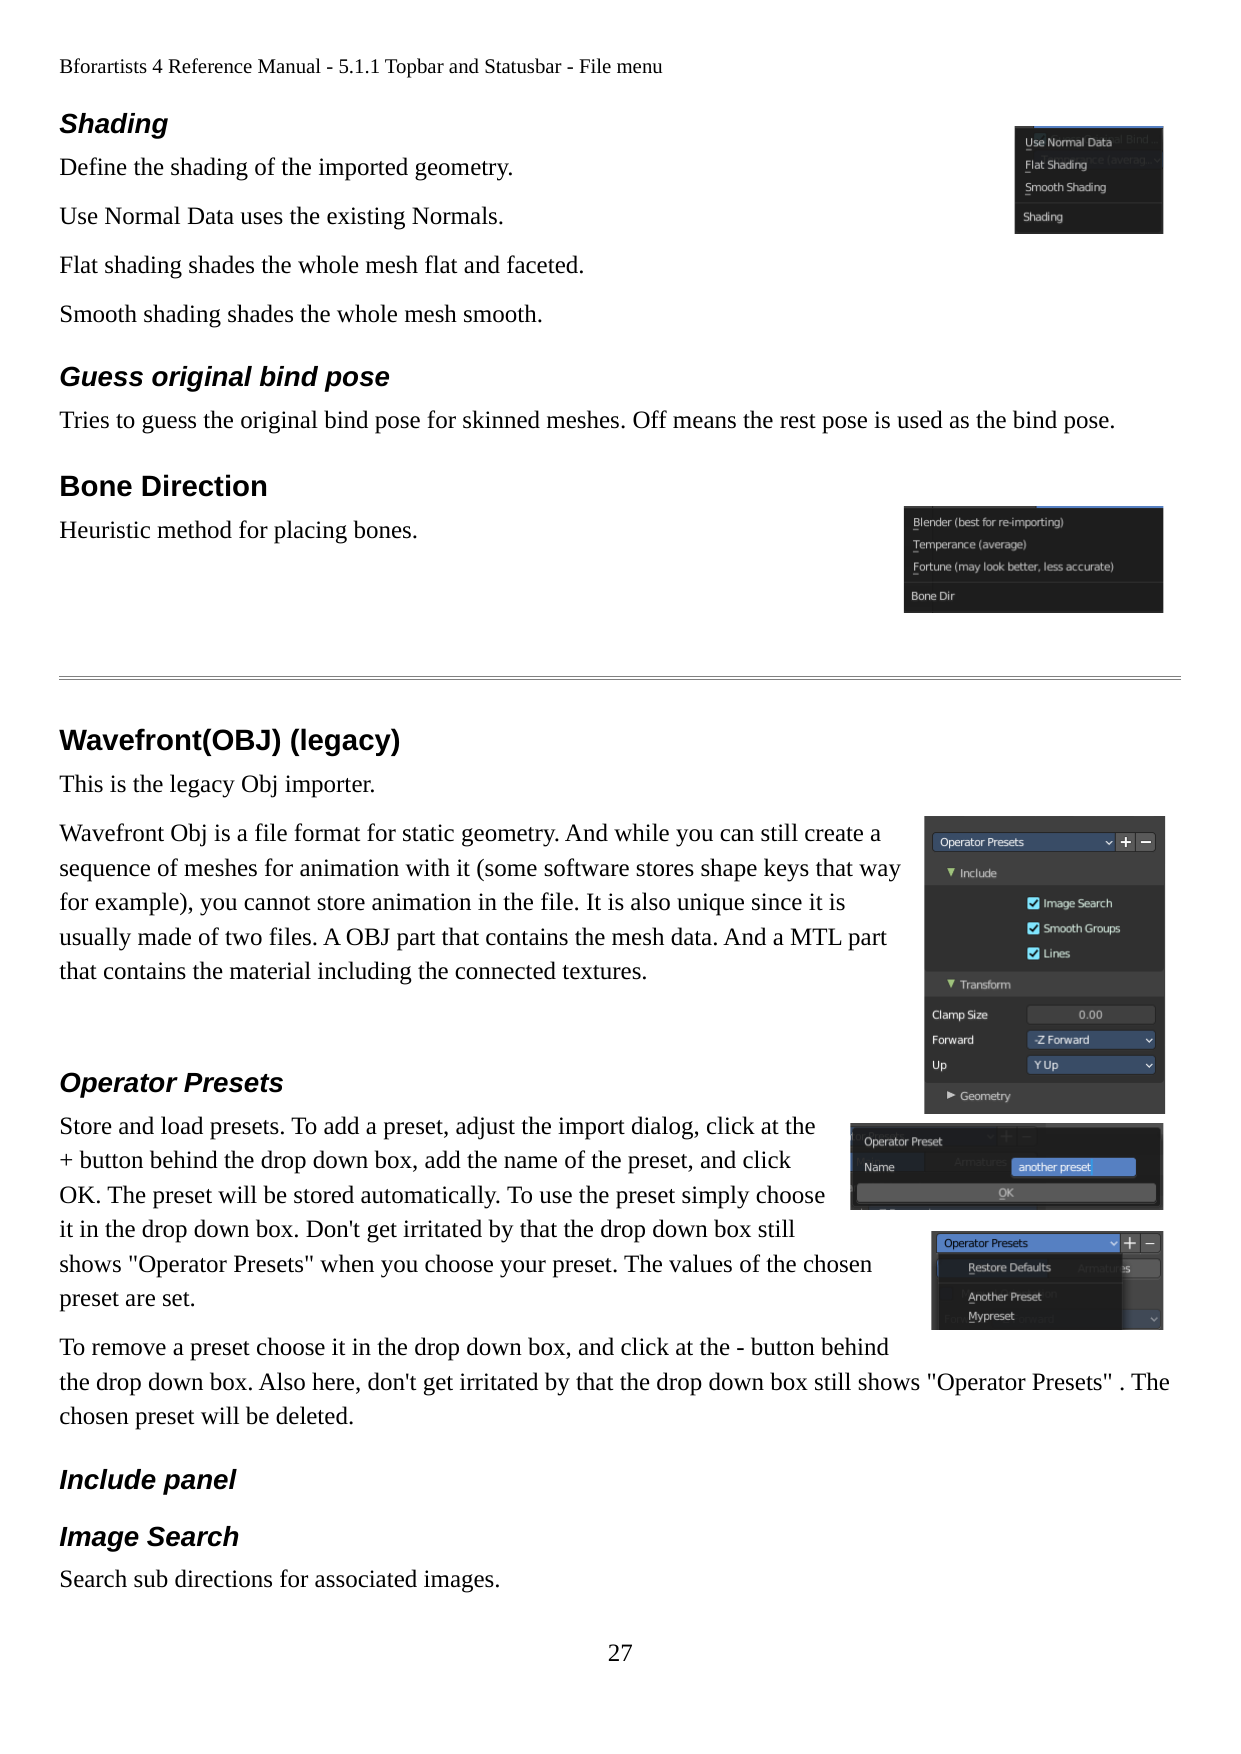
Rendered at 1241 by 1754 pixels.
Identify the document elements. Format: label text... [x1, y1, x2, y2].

text This is the legacy Obj importer. [59, 769, 1181, 798]
subtitle Guess original bind pose [59, 361, 1181, 392]
subtitle Include panel [59, 1463, 1181, 1495]
subtitle Shading [59, 107, 1181, 139]
text To remove a preset choose it in the drop down box, and click at the - button behind the drop down box. Also here, don't get irritated by that the drop down box still shows "Operator Presets" . The chosen preset will be deleted. [59, 1332, 1181, 1430]
text Use Normal Data uses the existing Normals. [59, 201, 1014, 230]
subtitle Image Search [59, 1520, 1181, 1552]
picture [931, 1231, 1164, 1330]
subtitle Bone Direction [59, 469, 1181, 502]
picture [924, 816, 1166, 1114]
subtitle Wavefront(OBJ) (legacy) [59, 723, 1181, 757]
text Heuristic method for placing bones. [59, 515, 903, 544]
text Flat shading shades the whole mesh flat and faceted. [59, 250, 1181, 279]
text Wavefront Obj is a file format for static geometry. And while you can still create a sequence of meshes for animation with it (some software stores shape keys that way for example), you cannot store animation in the file. It is also unique since it is usually made of two files. A OBJ part that contains the mesh data. And a MTL part that contains the material including the connected textures. [59, 818, 924, 985]
text Tries to guess the original bind pose for skinned meshes. Off means the rest pose is used as the bind pose. [59, 405, 1181, 434]
picture [903, 506, 1164, 613]
text Define the shading of the imported geometry. [59, 152, 1014, 181]
subtitle [1166, 1067, 1181, 1098]
text Search sub directions for associated images. [59, 1564, 1181, 1593]
picture [850, 1123, 1164, 1210]
picture [1014, 126, 1164, 234]
subtitle Operator Presets [59, 1067, 924, 1098]
text Store and load presets. To add a preset, adjust the import dialog, click at the + button behind the drop down box, add the name of the preset, and click OK. The preset will be stored automatically. To use the preset simply choose it in the drop down box. Don't get irritated by that the drop down box still shows "Operator Presets" when you choose your preset. The values of the chosen preset are set. [59, 1111, 1181, 1312]
text Smooth shading shades the whole mesh smooth. [59, 299, 1181, 328]
